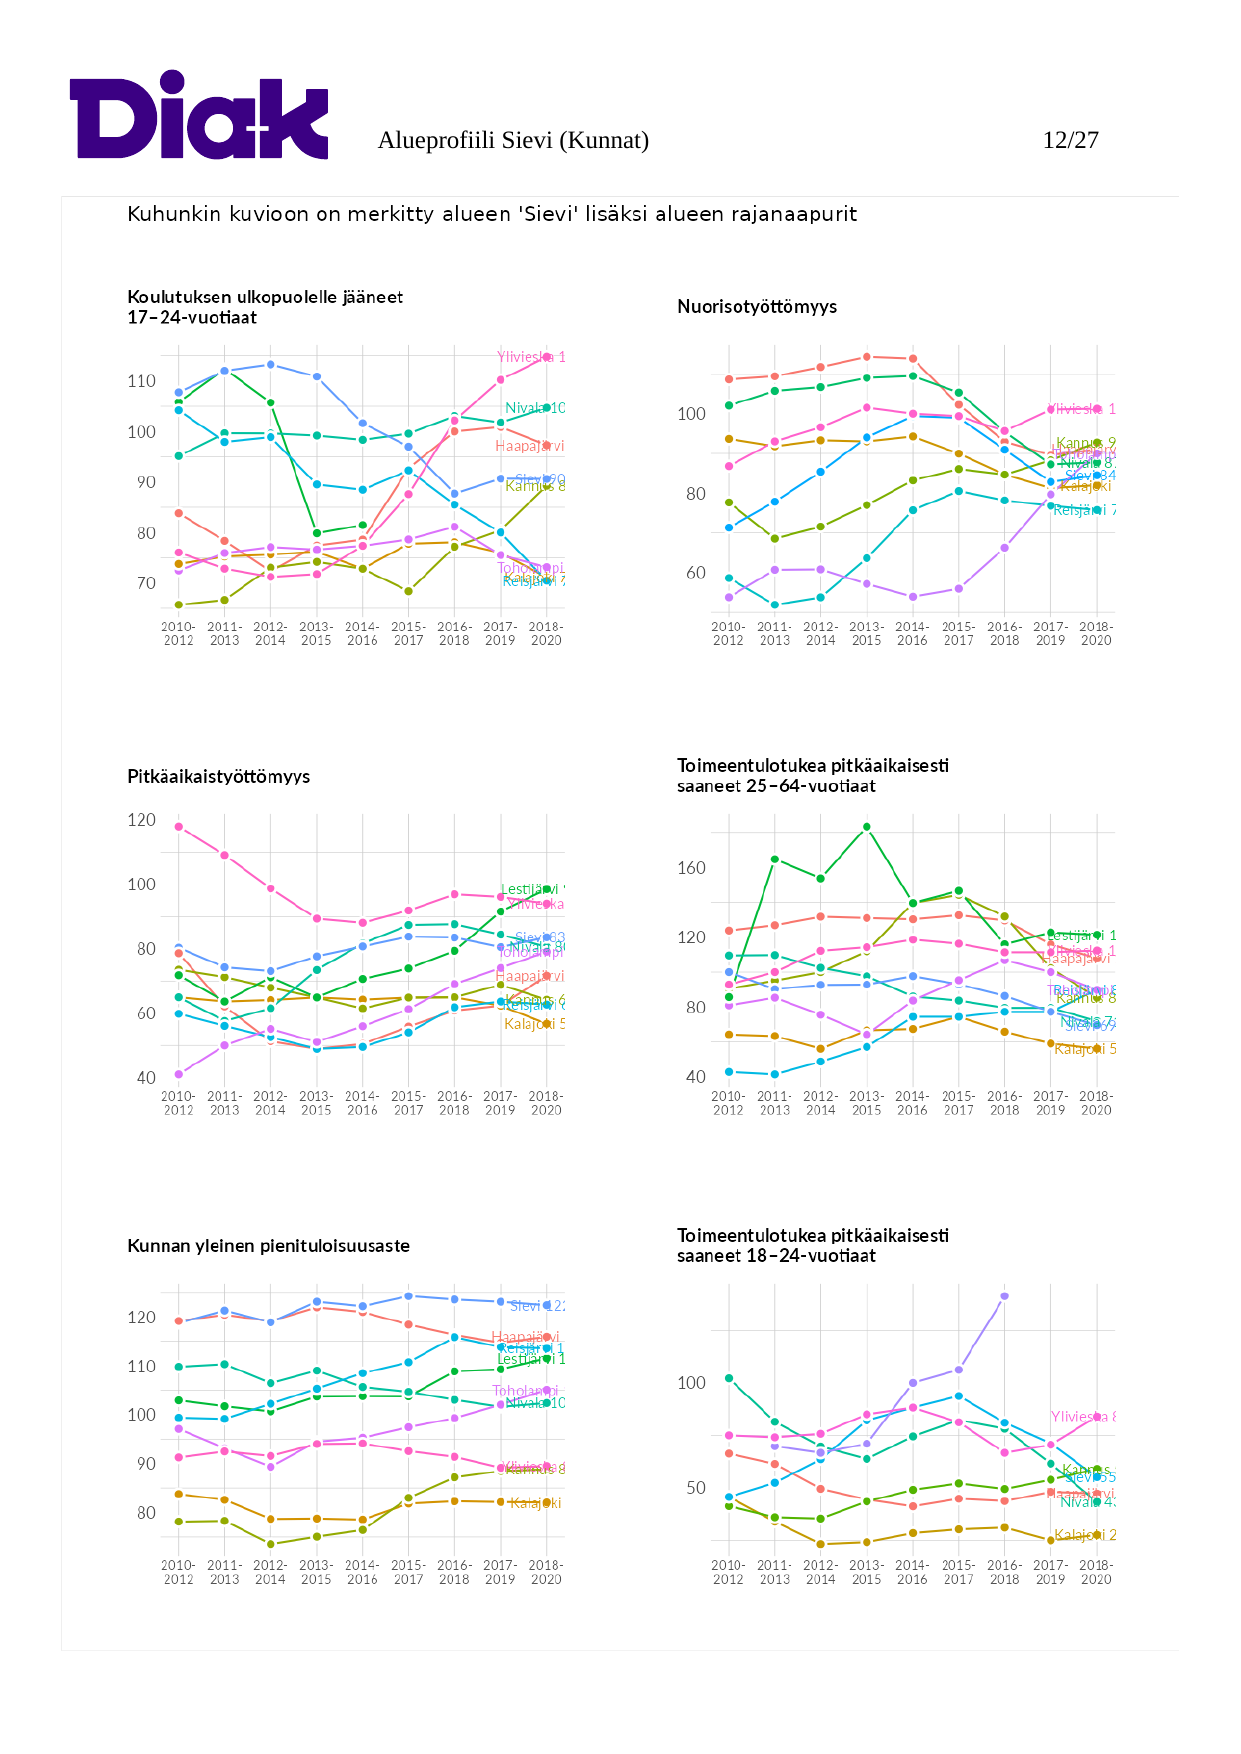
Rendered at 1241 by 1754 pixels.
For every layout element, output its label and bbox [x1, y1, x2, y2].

picture [61, 196, 1179, 1651]
